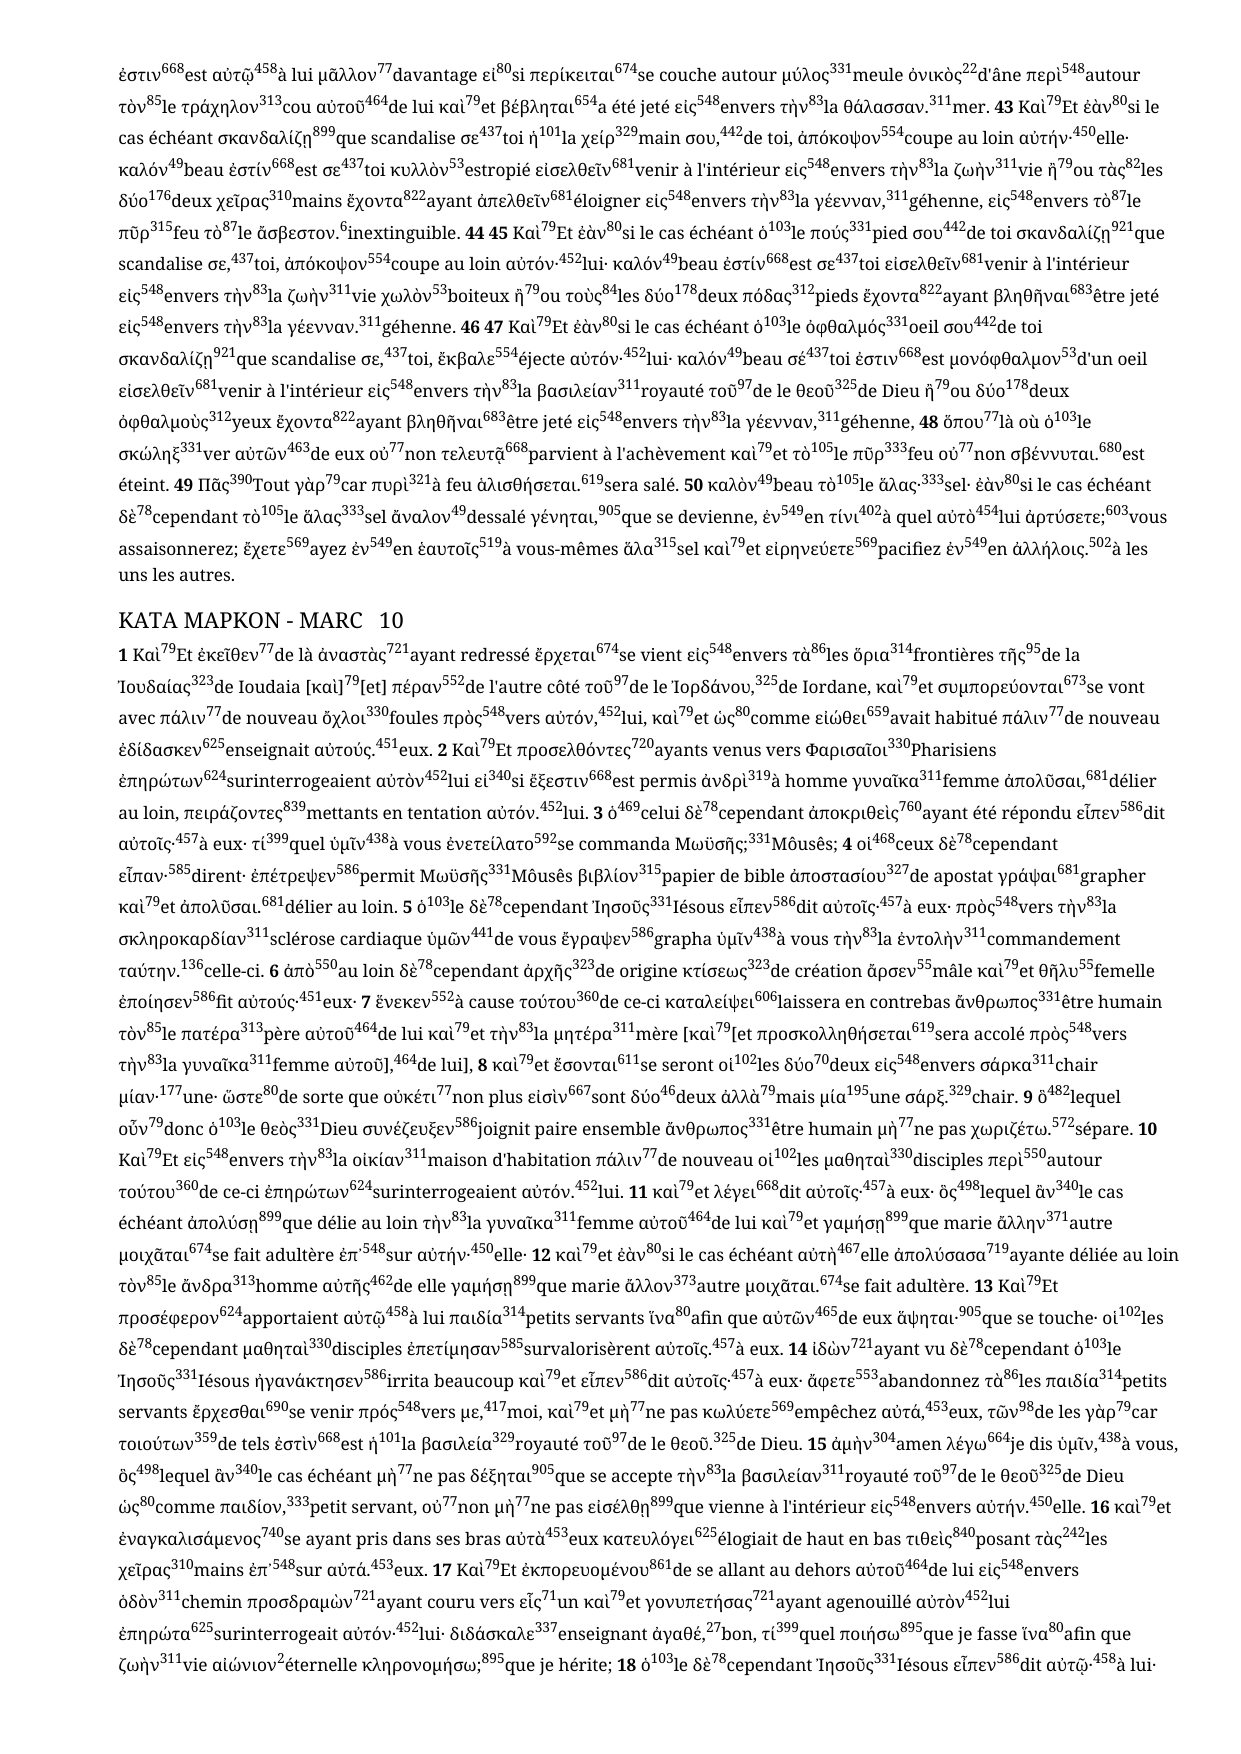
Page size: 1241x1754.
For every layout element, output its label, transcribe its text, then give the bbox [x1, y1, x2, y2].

text 1 Καὶ79Et ἔλεγεν625disait αὐτοῖς·457à eux· ἀμὴν304amen λέγω664je dis ὑμῖν438à vous ὅτι80en ce que εἰσίν667sont τινες389des quelconques τῶν357de ceux ἑστηκότων777de ayants dressés ὧδε77ici οἵτινες497lesquels des quelconques οὐ77non μὴ77ne pas γεύσωνται904que se goûtent θανάτου325de trépas ἕως80jusqu'à ce que ἂν340le cas échéant ἴδωσιν898que voient τὴν83la βασιλείαν311royauté τοῦ97de le θεοῦ325de Dieu ἐληλυθυῖαν768ayante venue ἐν549en δυνάμει.317à puissance. 2 Καὶ79Et μετὰ548après ἡμέρας310journées ἓξ176six παραλαμβάνει668prend à côté ὁ103le Ἰησοῦς331Iésous τὸν85le Πέτρον313Pierre καὶ79et τὸν85le Ἰάκωβον313Iakobos καὶ79et τὸν85le Ἰωάννην313Ioannes καὶ79et ἀναφέρει668porte de bas en haut αὐτοὺς451eux εἰς548envers ὄρος315montagne ὑψηλὸν6haut κατ᾽548selon ἰδίαν544en propre μόνους.372seuls. καὶ79et μετεμορφώθη600fut métamorphosé ἔμπροσθεν552en devers αὐτῶν,463de eux, 3 καὶ79et τὰ104les ἱμάτια332himations αὐτοῦ464de lui ἐγένετο592se devint στίλβοντα841étincelants λευκὰ72blancs λίαν,77extrêmement, οἷα499tels que γναφεὺς331foulonnier ἐπὶ550sur τῆς95de la γῆς323de terre οὐ77non δύναται674se peut οὕτως77ainsi λευκᾶναι.681blanchir. 4 καὶ79et ὤφθη600fut vu αὐτοῖς457à eux Ἠλίας331Élia σὺν549avec Μωϋσεῖ319à Môusês καὶ79et ἦσαν624étaient συλλαλοῦντες839bavardants ensemble τῷ91à le Ἰησοῦ.319à Iésous. 5 καὶ79et ἀποκριθεὶς760ayant été répondu ὁ103le Πέτρος331Pierre λέγει668dit τῷ91à le Ἰησοῦ·319à Iésous· ῥαββί,337rabbi, καλόν49beau ἐστιν668est ἡμᾶς416nous ὧδε77ici εἶναι,689être, καὶ79et ποιήσωμεν894que nous fassions τρεῖς176trois σκηνάς,310tentes, σοὶ439à toi μίαν51une καὶ79et Μωϋσεῖ319à Môusês μίαν51une καὶ79et Ἠλίᾳ319à Élia μίαν.51une. 6 οὐ77non γὰρ79car ᾔδει659avait su τί399quel ἀποκριθῇ,911que soit répondu, ἔκφοβοι46effrayés au dehors γὰρ79car ἐγένοντο.591se devinrent. 7 καὶ79et ἐγένετο592se devint νεφέλη329nuée ἐπισκιάζουσα838ombrante sur αὐτοῖς,457à eux, καὶ79et ἐγένετο592se devint φωνὴ329voix ἐκ550hors τῆς95de la νεφέλης·323de nuée· οὗτός364celui-ci ἐστιν668est ὁ103le υἱός331fils μου424de moi ὁ103le ἀγαπητός,22aimé, ἀκούετε569écoutez αὐτοῦ.464de lui. 8 καὶ79et ἐξάπινα77subitement περιβλεψάμενοι739se ayants regardés autour οὐκέτι77non plus οὐδένα373aucun εἶδον585virent ἀλλὰ79mais τὸν85le Ἰησοῦν313Iésous μόνον115seul μεθ᾽550avec ἑαυτῶν.536de eux-mêmes. 9 Καὶ79Et καταβαινόντων833de descendants αὐτῶν463de eux ἐκ550hors τοῦ99de le ὄρους327de montagne διεστείλατο592se équipa en séparant αὐτοῖς457à eux ἵνα80afin que μηδενὶ378à ne pas un ἃ481lesquels εἶδον585virent διηγήσωνται,904que se racontent complètement, εἰ551si μὴ77ne pas ὅταν80lorsque le cas échéant ὁ103le υἱὸς331fils τοῦ97de le ἀνθρώπου325de être humain ἐκ550hors νεκρῶν64de morts ἀναστῇ.899que redresse. 10 καὶ79et τὸν85le λόγον313discours ἐκράτησαν585saisirent avec force πρὸς548vers ἑαυτοὺς527eux-mêmes συζητοῦντες839cherchants ensemble τί412quel ἐστιν668est τὸ366ce ἐκ550hors νεκρῶν64de morts ἀναστῆναι.681redresser. 11 Καὶ79Et ἐπηρώτων624surinterrogeaient αὐτὸν452lui λέγοντες·839disants· ὅτι80en ce que λέγουσιν667disent οἱ102les γραμματεῖς330lettrés ὅτι80en ce que Ἠλίαν313Élia δεῖ668attache de lien ἐλθεῖν681venir πρῶτον;77premièrement; 12 ὁ469celui δὲ78cependant ἔφη625déclarait αὐτοῖς·457à eux· Ἠλίας331Élia μὲν340certes ἐλθὼν721ayant venu πρῶτον77premièrement ἀποκαθιστάνει668reconstitue πάντα·374tous· καὶ79et πῶς77comment? γέγραπται654a été graphé ἐπὶ548sur τὸν85le υἱὸν313fils τοῦ97de le ἀνθρώπου325de être humain ἵνα80afin que πολλὰ374nombreux πάθῃ899que souffre καὶ79et ἐξουδενηθῇ;911que soit tenu pour rien; 13 ἀλλὰ79mais λέγω664je dis ὑμῖν438à vous ὅτι80en ce que καὶ77aussi Ἠλίας331Élia ἐλήλυθεν,642a venu, καὶ79et ἐποίησαν585firent αὐτῷ458à lui ὅσα481autant lesquels ἤθελον,624voulaient, καθὼς77de haut en bas comme γέγραπται654a été graphé ἐπ᾽548sur αὐτόν.452lui. 14 Καὶ79Et ἐλθόντες720ayants venus πρὸς548vers τοὺς84les μαθητὰς312disciples εἶδον585virent ὄχλον313foule πολὺν269nombreux περὶ548autour αὐτοὺς451eux καὶ79et γραμματεῖς312lettrés συζητοῦντας821cherchants ensemble πρὸς548vers αὐτούς.451eux. 15 καὶ79et εὐθὺς77directement πᾶς287tout ὁ103le ὄχλος331foule ἰδόντες720ayants vus αὐτὸν452lui ἐξεθαμβήθησαν599furent stupéfié καὶ79et προστρέχοντες839courants vers ἠσπάζοντο630se saluaient αὐτόν.452lui. 16 καὶ79et ἐπηρώτησεν586surinterrogea αὐτούς·451eux· τί399quel συζητεῖτε665vous cherchez ensemble πρὸς548vers αὐτούς;451eux; 17 Καὶ79Et ἀπεκρίθη600fut répondu αὐτῷ458à lui εἷς71un ἐκ550hors τοῦ97de le ὄχλου·325de foule· διδάσκαλε,337enseignant, ἤνεγκα582je portai τὸν85le υἱόν313fils μου424de moi πρὸς548vers σέ,437toi, ἔχοντα822ayant πνεῦμα315souffle ἄλαλον·6sans bavardage· 18 καὶ79et ὅπου80là où ἐὰν340si le cas échéant αὐτὸν452lui καταλάβῃ899que prenne de haut en bas ῥήσσει668fracasse αὐτόν,452lui, καὶ79et ἀφρίζει668écume καὶ79et τρίζει668crisse τοὺς244les ὀδόντας312dents καὶ79et ξηραίνεται·680est séché· καὶ79et εἶπα582je dis τοῖς90à les μαθηταῖς318à disciples σου442de toi ἵνα80afin que αὐτὸ454lui ἐκβάλωσιν,898que éjectent, καὶ79et οὐκ77non ἴσχυσαν.585eurent la ténacité. 19 ὁ469celui δὲ78cependant ἀποκριθεὶς760ayant été répondu αὐτοῖς457à eux λέγει·668dit· ὦ340O γενεὰ335génération ἄπιστος,25incroyante, ἕως80jusqu'à ce que πότε77quand πρὸς548vers ὑμᾶς436vous ἔσομαι;608je me serai; ἕως80jusqu'à ce que πότε77quand ἀνέξομαι608je m'assumerai ὑμῶν;441de vous; φέρετε569portez αὐτὸν452lui πρός548vers με.417moi. 20 καὶ79et ἤνεγκαν585portèrent αὐτὸν452lui πρὸς548vers αὐτόν.452lui. καὶ79et ἰδὼν721ayant vu αὐτὸν452lui τὸ105le πνεῦμα333souffle εὐθὺς77directement συνεσπάραξεν586convulsa ensemble αὐτόν,452lui, καὶ79et πεσὼν721ayant tombé ἐπὶ550sur τῆς95de la γῆς323de terre ἐκυλίετο631se roulait ἀφρίζων.840écumant. 21 καὶ79et ἐπηρώτησεν586surinterrogea τὸν85le πατέρα313père αὐτοῦ·464de lui· πόσος174combien grand? χρόνος331temps ἐστὶν668est ὡς80comme τοῦτο366ce-ci γέγονεν642a devenu αὐτῷ;458à lui; ὁ469celui δὲ78cependant εἶπεν·586dit· ἐκ547hors παιδιόθεν·77petite enfance· 22 καὶ79et πολλάκις77souvent καὶ79et εἰς548envers πῦρ315feu αὐτὸν452lui ἔβαλεν586jeta καὶ79et εἰς548envers ὕδατα314eaux ἵνα80afin que ἀπολέσῃ899que dépérisse αὐτόν·452lui· ἀλλ᾽79mais εἴ80si τι375un quelconque δύνῃ,672tu te peux, βοήθησον554aide ἡμῖν419à nous σπλαγχνισθεὶς760ayant été remué aux entrailles ἐφ᾽548sur ἡμᾶς.416nous. 23 ὁ103le δὲ78cependant Ἰησοῦς331Iésous εἶπεν586dit αὐτῷ·458à lui· τὸ348ce εἰ80si δύνῃ,672tu te peux, πάντα391tous δυνατὰ48puissants τῷ352à celui πιστεύοντι.828à croyant. 24 καὶ79et εὐθὺς77directement κράξας721ayant croassé ὁ103le πατὴρ331père τοῦ99de le παιδίου327de petit servant ἔλεγεν·625disait· πιστεύω·664je crois· βοήθει570aide μου424de moi τῇ89à la ἀπιστίᾳ.317à incroyance. 25 Ἰδὼν721Ayant vu δὲ78cependant ὁ103le Ἰησοῦς331Iésous ὅτι80en ce que ἐπισυντρέχει668accourt ὄχλος,331foule, ἐπετίμησεν586survalorisa τῷ93à le πνεύματι321à souffle τῷ93à le ἀκαθάρτῳ12à impur λέγων840disant αὐτῷ·460à lui· τὸ111le ἄλαλον28sans bavardage καὶ79et κωφὸν28sourd muet πνεῦμα,339souffle, ἐγὼ431moi ἐπιτάσσω664j'ordonne sûrement σοι,439à toi, ἔξελθε554sors ἐξ550hors αὐτοῦ464de lui καὶ79et μηκέτι77ne pas plus εἰσέλθῃς897que tu viennes à l'intérieur εἰς548envers αὐτόν.452lui. 26 καὶ79et κράξας721ayant croassé καὶ79et πολλὰ374nombreux σπαράξας721ayant convulsé αὐτόν452lui ἐξῆλθεν·586sortit· καὶ79et ἐγένετο592se devint ὡσεὶ80comme si νεκρός,71mort, ὥστε80de sorte que τοὺς84les πολλοὺς372nombreux λέγειν689dire ὅτι80en ce que ἀπέθανεν.586mourut loin. 27 ὁ103le δὲ78cependant Ἰησοῦς331Iésous κρατήσας721ayant saisi avec force τῆς95de la χειρὸς323de main αὐτοῦ464de lui ἤγειρεν586éveilla αὐτόν,452lui, καὶ79et ἀνέστη.586redressa. 28 Καὶ79Et εἰσελθόντος716de ayant venu à l'intérieur αὐτοῦ464de lui εἰς548envers οἶκον313maison οἱ102les μαθηταὶ330disciples αὐτοῦ464de lui κατ᾽548selon ἰδίαν544en propre ἐπηρώτων624surinterrogeaient αὐτόν·452lui· ὅτι80en ce que ἡμεῖς430nous οὐκ77non ἠδυνήθημεν595nous fûmes pu ἐκβαλεῖν681éjecter αὐτό;454lui; 29 καὶ79et εἶπεν586dit αὐτοῖς·457à eux· τοῦτο158ce-ci τὸ105le γένος333genre ἐν549en οὐδενὶ380à aucun δύναται674se peut ἐξελθεῖν681sortir εἰ551si μὴ77ne pas ἐν549en προσευχῇ317à prière καὶ79et νηστεία.317à jeûne. 30 Κἀκεῖθεν77Et de là ἐξελθόντες720ayants sortis παρεπορεύοντο630se allaient à côté διὰ550par τῆς95de la Γαλιλαίας,323de Galilée, καὶ79et οὐκ77non ἤθελεν625voulait ἵνα80afin que τις390un quelconque γνοῖ·899que connaisse· 31 ἐδίδασκεν625enseignait γὰρ79car τοὺς84les μαθητὰς312disciples αὐτοῦ464de lui καὶ79et ἔλεγεν625disait αὐτοῖς457à eux ὅτι80en ce que ὁ103le υἱὸς331fils τοῦ97de le ἀνθρώπου325de être humain παραδίδοται680est transmis εἰς548envers χεῖρας310mains ἀνθρώπων,324de êtres humains, καὶ79et ἀποκτενοῦσιν605tueront catégoriquement αὐτόν,452lui, καὶ79et ἀποκτανθεὶς760ayant été tué catégoriquement μετὰ548après τρεῖς176trois ἡμέρας310journées ἀναστήσεται.612se redressera. 32 οἱ468ceux δὲ78cependant ἠγνόουν624méconnaissaient τὸ87le ῥῆμα,315oral, καὶ79et ἐφοβοῦντο630se effrayaient αὐτὸν452lui ἐπερωτῆσαι.681surinterroger. 33 Καὶ79Et ἦλθον585vinrent εἰς548envers Καφαρναούμ.311Kapharnaoum. Καὶ79Et ἐν549en τῇ89à la οἰκίᾳ317à maison d'habitation γενόμενος740se ayant devenu ἐπηρώτα625surinterrogeait αὐτούς·451eux· τί399quel ἐν549en τῇ89à la ὁδῷ317à chemin διελογίζεσθε;628vous vous calculiez au-travers; 34 οἱ468ceux δὲ78cependant ἐσιώπων·624silençaient· πρὸς548vers ἀλλήλους501les uns les autres γὰρ79car διελέχθησαν599furent dialogué ἐν549en τῇ89à la ὁδῷ317à chemin τίς410quel μείζων.47plus grand. 35 καὶ79et καθίσας721ayant assis ἐφώνησεν586voixa τοὺς84les δώδεκα52douze καὶ79et λέγει668dit αὐτοῖς·457à eux· εἴ80si τις390un quelconque θέλει668veut πρῶτος47premier εἶναι,689être, ἔσται612se sera πάντων383de tous ἔσχατος71dernier καὶ79et πάντων383de tous διάκονος.331serviteur. 36 καὶ79et λαβὼν721ayant pris παιδίον315petit servant ἔστησεν586dressa αὐτὸ454lui ἐν549en μέσῳ61à au milieu αὐτῶν463de eux καὶ79et ἐναγκαλισάμενος740se ayant pris dans ses bras αὐτὸ454lui εἶπεν586dit αὐτοῖς·457à eux· 37 ὃς498lequel ἂν340le cas échéant ἓν55un τῶν98de les τοιούτων151de tels παιδίων326de petits servants δέξηται905que se accepte ἐπὶ549sur τῷ93à le ὀνόματί321à nom μου,424de moi, ἐμὲ417moi δέχεται·674se accepte· καὶ79et ὃς498lequel ἂν340le cas échéant ἐμὲ417moi δέχηται,927que se accepte, οὐκ77non ἐμὲ417moi δέχεται674se accepte ἀλλὰ79mais τὸν346celui ἀποστείλαντά707ayant envoyé με.417moi. 38 Ἔφη625Déclarait αὐτῷ458à lui ὁ103le Ἰωάννης·331Ioannes· διδάσκαλε,337enseignant, εἴδομέν581nous vîmes τινα373un quelconque ἐν549en τῷ93à le ὀνόματί321à nom σου442de toi ἐκβάλλοντα822éjectant δαιμόνια314démons καὶ79et ἐκωλύομεν620nous empêchions αὐτόν,452lui, ὅτι80en ce que οὐκ77non ἠκολούθει625suivait ἡμῖν.419à nous. 39 ὁ103le δὲ78cependant Ἰησοῦς331Iésous εἶπεν·586dit· μὴ77ne pas κωλύετε569empêchez αὐτόν.452lui. οὐδεὶς390aucun γάρ79car ἐστιν668est ὃς498lequel ποιήσει606fera δύναμιν311puissance ἐπὶ549sur τῷ93à le ὀνόματί321à nom μου424de moi καὶ77aussi δυνήσεται612se pourra ταχὺ77promptement κακολογῆσαί681discourir en mal με·417moi· 40 ὃς498lequel γὰρ79car οὐκ77non ἔστιν668est καθ᾽550contre ἡμῶν,423de nous, ὑπὲρ550au-dessus ἡμῶν423de nous ἐστιν.668est. 41 Ὃς498Lequel γὰρ79car ἂν340le cas échéant ποτίσῃ899que donne à boire ὑμᾶς436vous ποτήριον315récipient à boire ὕδατος327de eau ἐν549en ὀνόματι321à nom ὅτι80en ce que Χριστοῦ325de Christ ἐστε,665vous êtes, ἀμὴν304amen λέγω664je dis ὑμῖν438à vous ὅτι80en ce que οὐ77non μὴ77ne pas ἀπολέσῃ899que dépérisse τὸν85le μισθὸν313salaire αὐτοῦ.464de lui. 42 Καὶ79Et ὃς498lequel ἂν340le cas échéant σκανδαλίσῃ899que scandalise ἕνα53un τῶν96de les μικρῶν64de petits τούτων149de ceux-ci τῶν357de ceux πιστευόντων833de croyants [εἰς548[envers ἐμέ],417moi], καλόν49beau ἐστιν668est αὐτῷ458à lui μᾶλλον77davantage εἰ80si περίκειται674se couche autour μύλος331meule ὀνικὸς22d'âne περὶ548autour τὸν85le τράχηλον313cou αὐτοῦ464de lui καὶ79et βέβληται654a été jeté εἰς548envers τὴν83la θάλασσαν.311mer. 43 Καὶ79Et ἐὰν80si le cas échéant σκανδαλίζῃ899que scandalise σε437toi ἡ101la χείρ329main σου,442de toi, ἀπόκοψον554coupe au loin αὐτήν·450elle· καλόν49beau ἐστίν668est σε437toi κυλλὸν53estropié εἰσελθεῖν681venir à l'intérieur εἰς548envers τὴν83la ζωὴν311vie ἢ79ou τὰς82les δύο176deux χεῖρας310mains ἔχοντα822ayant ἀπελθεῖν681éloigner εἰς548envers τὴν83la γέενναν,311géhenne, εἰς548envers τὸ87le πῦρ315feu τὸ87le ἄσβεστον.6inextinguible. 44 45 Καὶ79Et ἐὰν80si le cas échéant ὁ103le πούς331pied σου442de toi σκανδαλίζῃ921que scandalise σε,437toi, ἀπόκοψον554coupe au loin αὐτόν·452lui· καλόν49beau ἐστίν668est σε437toi εἰσελθεῖν681venir à l'intérieur εἰς548envers τὴν83la ζωὴν311vie χωλὸν53boiteux ἢ79ou τοὺς84les δύο178deux πόδας312pieds ἔχοντα822ayant βληθῆναι683être jeté εἰς548envers τὴν83la γέενναν.311géhenne. 46 47 Καὶ79Et ἐὰν80si le cas échéant ὁ103le ὀφθαλμός331oeil σου442de toi σκανδαλίζῃ921que scandalise σε,437toi, ἔκβαλε554éjecte αὐτόν·452lui· καλόν49beau σέ437toi ἐστιν668est μονόφθαλμον53d'un oeil εἰσελθεῖν681venir à l'intérieur εἰς548envers τὴν83la βασιλείαν311royauté τοῦ97de le θεοῦ325de Dieu ἢ79ou δύο178deux ὀφθαλμοὺς312yeux ἔχοντα822ayant βληθῆναι683être jeté εἰς548envers τὴν83la γέενναν,311géhenne, 48 ὅπου77là où ὁ103le σκώληξ331ver αὐτῶν463de eux οὐ77non τελευτᾷ668parvient à l'achèvement καὶ79et τὸ105le πῦρ333feu οὐ77non σβέννυται.680est éteint. 49 Πᾶς390Tout γὰρ79car πυρὶ321à feu ἁλισθήσεται.619sera salé. 50 καλὸν49beau τὸ105le ἅλας·333sel· ἐὰν80si le cas échéant δὲ78cependant τὸ105le ἅλας333sel ἄναλον49dessalé γένηται,905que se devienne, ἐν549en τίνι402à quel αὐτὸ454lui ἀρτύσετε;603vous assaisonnerez; ἔχετε569ayez ἐν549en ἑαυτοῖς519à vous-mêmes ἅλα315sel καὶ79et εἰρηνεύετε569pacifiez ἐν549en ἀλλήλοις.502à les uns les autres. [118, 59, 1181, 587]
text 1 Καὶ79Et ἐκεῖθεν77de là ἀναστὰς721ayant redressé ἔρχεται674se vient εἰς548envers τὰ86les ὅρια314frontières τῆς95de la Ἰουδαίας323de Ioudaia [καὶ]79[et] πέραν552de l'autre côté τοῦ97de le Ἰορδάνου,325de Iordane, καὶ79et συμπορεύονται673se vont avec πάλιν77de nouveau ὄχλοι330foules πρὸς548vers αὐτόν,452lui, καὶ79et ὡς80comme εἰώθει659avait habitué πάλιν77de nouveau ἐδίδασκεν625enseignait αὐτούς.451eux. 2 Καὶ79Et προσελθόντες720ayants venus vers Φαρισαῖοι330Pharisiens ἐπηρώτων624surinterrogeaient αὐτὸν452lui εἰ340si ἔξεστιν668est permis ἀνδρὶ319à homme γυναῖκα311femme ἀπολῦσαι,681délier au loin, πειράζοντες839mettants en tentation αὐτόν.452lui. 3 ὁ469celui δὲ78cependant ἀποκριθεὶς760ayant été répondu εἶπεν586dit αὐτοῖς·457à eux· τί399quel ὑμῖν438à vous ἐνετείλατο592se commanda Μωϋσῆς;331Môusês; 4 οἱ468ceux δὲ78cependant εἶπαν·585dirent· ἐπέτρεψεν586permit Μωϋσῆς331Môusês βιβλίον315papier de bible ἀποστασίου327de apostat γράψαι681grapher καὶ79et ἀπολῦσαι.681délier au loin. 5 ὁ103le δὲ78cependant Ἰησοῦς331Iésous εἶπεν586dit αὐτοῖς·457à eux· πρὸς548vers τὴν83la σκληροκαρδίαν311sclérose cardiaque ὑμῶν441de vous ἔγραψεν586grapha ὑμῖν438à vous τὴν83la ἐντολὴν311commandement ταύτην.136celle-ci. 6 ἀπὸ550au loin δὲ78cependant ἀρχῆς323de origine κτίσεως323de création ἄρσεν55mâle καὶ79et θῆλυ55femelle ἐποίησεν586fit αὐτούς·451eux· 7 ἕνεκεν552à cause τούτου360de ce-ci καταλείψει606laissera en contrebas ἄνθρωπος331être humain τὸν85le πατέρα313père αὐτοῦ464de lui καὶ79et τὴν83la μητέρα311mère [καὶ79[et προσκολληθήσεται619sera accolé πρὸς548vers τὴν83la γυναῖκα311femme αὐτοῦ],464de lui], 8 καὶ79et ἔσονται611se seront οἱ102les δύο70deux εἰς548envers σάρκα311chair μίαν·177une· ὥστε80de sorte que οὐκέτι77non plus εἰσὶν667sont δύο46deux ἀλλὰ79mais μία195une σάρξ.329chair. 9 ὃ482lequel οὖν79donc ὁ103le θεὸς331Dieu συνέζευξεν586joignit paire ensemble ἄνθρωπος331être humain μὴ77ne pas χωριζέτω.572sépare. 10 Καὶ79Et εἰς548envers τὴν83la οἰκίαν311maison d'habitation πάλιν77de nouveau οἱ102les μαθηταὶ330disciples περὶ550autour τούτου360de ce-ci ἐπηρώτων624surinterrogeaient αὐτόν.452lui. 11 καὶ79et λέγει668dit αὐτοῖς·457à eux· ὃς498lequel ἂν340le cas échéant ἀπολύσῃ899que délie au loin τὴν83la γυναῖκα311femme αὐτοῦ464de lui καὶ79et γαμήσῃ899que marie ἄλλην371autre μοιχᾶται674se fait adultère ἐπ᾽548sur αὐτήν·450elle· 12 καὶ79et ἐὰν80si le cas échéant αὐτὴ467elle ἀπολύσασα719ayante déliée au loin τὸν85le ἄνδρα313homme αὐτῆς462de elle γαμήσῃ899que marie ἄλλον373autre μοιχᾶται.674se fait adultère. 13 Καὶ79Et προσέφερον624apportaient αὐτῷ458à lui παιδία314petits servants ἵνα80afin que αὐτῶν465de eux ἅψηται·905que se touche· οἱ102les δὲ78cependant μαθηταὶ330disciples ἐπετίμησαν585survalorisèrent αὐτοῖς.457à eux. 14 ἰδὼν721ayant vu δὲ78cependant ὁ103le Ἰησοῦς331Iésous ἠγανάκτησεν586irrita beaucoup καὶ79et εἶπεν586dit αὐτοῖς·457à eux· ἄφετε553abandonnez τὰ86les παιδία314petits servants ἔρχεσθαι690se venir πρός548vers με,417moi, καὶ79et μὴ77ne pas κωλύετε569empêchez αὐτά,453eux, τῶν98de les γὰρ79car τοιούτων359de tels ἐστὶν668est ἡ101la βασιλεία329royauté τοῦ97de le θεοῦ.325de Dieu. 15 ἀμὴν304amen λέγω664je dis ὑμῖν,438à vous, ὃς498lequel ἂν340le cas échéant μὴ77ne pas δέξηται905que se accepte τὴν83la βασιλείαν311royauté τοῦ97de le θεοῦ325de Dieu ὡς80comme παιδίον,333petit servant, οὐ77non μὴ77ne pas εἰσέλθῃ899que vienne à l'intérieur εἰς548envers αὐτήν.450elle. 16 καὶ79et ἐναγκαλισάμενος740se ayant pris dans ses bras αὐτὰ453eux κατευλόγει625élogiait de haut en bas τιθεὶς840posant τὰς242les χεῖρας310mains ἐπ᾽548sur αὐτά.453eux. 17 Καὶ79Et ἐκπορευομένου861de se allant au dehors αὐτοῦ464de lui εἰς548envers ὁδὸν311chemin προσδραμὼν721ayant couru vers εἷς71un καὶ79et γονυπετήσας721ayant agenouillé αὐτὸν452lui ἐπηρώτα625surinterrogeait αὐτόν·452lui· διδάσκαλε337enseignant ἀγαθέ,27bon, τί399quel ποιήσω895que je fasse ἵνα80afin que ζωὴν311vie αἰώνιον2éternelle κληρονομήσω;895que je hérite; 18 ὁ103le δὲ78cependant Ἰησοῦς331Iésous εἶπεν586dit αὐτῷ·458à lui· τί399quel με417moi λέγεις666tu dis ἀγαθόν;53bon; οὐδεὶς390aucun ἀγαθὸς47bon εἰ551si μὴ77ne pas εἷς197un ὁ103le θεός.331Dieu. 19 τὰς82les ἐντολὰς310commandements οἶδας·640tu as su· μὴ77ne pas φονεύσῃς,897que tu meurtrisses, μὴ77ne pas μοιχεύσῃς,897que tu adultères, μὴ77ne pas κλέψῃς,897que tu voles, μὴ77ne pas ψευδομαρτυρήσῃς,897que tu témoignes faussement, μὴ77ne pas ἀποστερήσῃς,897que tu spolies, τίμα570valorise τὸν85le πατέρα313père σου442de toi καὶ79et τὴν83la μητέρα.311mère. 20 ὁ469celui δὲ78cependant ἔφη625déclarait αὐτῷ·458à lui· διδάσκαλε,337enseignant, ταῦτα347ces-ci πάντα270tous ἐφυλαξάμην588je me gardiennai ἐκ550hors νεότητός323de jeunesse μου.424de moi. 21 Ὁ103Le δὲ78cependant Ἰησοῦς331Iésous ἐμβλέψας721ayant entré regard αὐτῷ458à lui ἠγάπησεν586aima αὐτὸν452lui καὶ79et εἶπεν586dit αὐτῷ·458à lui· ἕν73un σε437toi ὑστερεῖ·668manque· ὕπαγε,570dirige en arrière, ὅσα481autant lesquels ἔχεις666tu as πώλησον554troque καὶ79et δὸς554donne [τοῖς]90[à les] πτωχοῖς,58à pauvres, καὶ79et ἕξεις604tu auras θησαυρὸν313trésor ἐν549en οὐρανῷ,319à ciel, καὶ79et δεῦρο77viens ici ἀκολούθει570suis μοι.420à moi. 22 ὁ469celui δὲ78cependant στυγνάσας721ayant assombri ἐπὶ549sur τῷ91à le λόγῳ319à discours ἀπῆλθεν586éloigna λυπούμενος·891étant attristé· ἦν625était γὰρ79car ἔχων840ayant κτήματα314acquisitions πολλά.270nombreux. 23 Καὶ79Et περιβλεψάμενος740se ayant regardé autour ὁ103le Ἰησοῦς331Iésous λέγει668dit τοῖς90à les μαθηταῖς318à disciples αὐτοῦ·464de lui· πῶς77comment? δυσκόλως77difficilement οἱ363ceux τὰ86les χρήματα314choses de besoins ἔχοντες839ayants εἰς548envers τὴν83la βασιλείαν311royauté τοῦ97de le θεοῦ325de Dieu εἰσελεύσονται.611se viendront à l'intérieur. 24 Οἱ102Les δὲ78cependant μαθηταὶ330disciples ἐθαμβοῦντο635étaient effaré ἐπὶ549sur τοῖς90à les λόγοις318à discours αὐτοῦ.464de lui. ὁ103le δὲ78cependant Ἰησοῦς331Iésous πάλιν77de nouveau ἀποκριθεὶς760ayant été répondu λέγει668dit αὐτοῖς·457à eux· τέκνα,338enfants, πῶς77comment? δύσκολόν73difficile ἐστιν668est εἰς548envers τὴν83la βασιλείαν311royauté τοῦ97de le θεοῦ325de Dieu εἰσελθεῖν·681venir à l'intérieur· 25 εὐκοπώτερόν49plus facile ἐστιν668est κάμηλον313chameau διὰ550par [τῆς]95[de la] τρυμαλιᾶς323de trou [τῆς]95[de la] ῥαφίδος323de aiguille διελθεῖν681passer à travers ἢ79ou πλούσιον53riche εἰς548envers τὴν83la βασιλείαν311royauté τοῦ97de le θεοῦ325de Dieu εἰσελθεῖν.681venir à l'intérieur. 26 οἱ468ceux δὲ78cependant περισσῶς77surabondamment ἐξεπλήσσοντο635étaient heurté à l'excès λέγοντες839disants πρὸς548vers αὐτόν·452lui· καὶ79et τίς410quel δύναται674se peut σωθῆναι;683être sauvé; 27 ἐμβλέψας721ayant entré regard αὐτοῖς457à eux ὁ103le Ἰησοῦς331Iésous λέγει·668dit· παρὰ549à côté ἀνθρώποις318à êtres humains ἀδύνατον,49impuissant, ἀλλ᾽79mais οὐ77non παρὰ549à côté θεῷ·319à Dieu· πάντα391tous γὰρ79car δυνατὰ48puissants παρὰ549à côté τῷ91à le θεῷ.319à Dieu. 28 Ἤρξατο592Se origina λέγειν689dire ὁ103le Πέτρος331Pierre αὐτῷ·458à lui· ἰδοὺ306voici ἡμεῖς430nous ἀφήκαμεν581nous abandonnâmes πάντα374tous καὶ79et ἠκολουθήκαμέν637nous avons suivi σοι.439à toi. 29 ἔφη625déclarait ὁ103le Ἰησοῦς·331Iésous· ἀμὴν304amen λέγω664je dis ὑμῖν,438à vous, οὐδείς390aucun ἐστιν668est ὃς498lequel ἀφῆκεν586abandonna οἰκίαν311maison d'habitation ἢ79ou ἀδελφοὺς312frères ἢ79ou ἀδελφὰς310soeurs ἢ79ou μητέρα311mère ἢ79ou πατέρα313père ἢ79ou τέκνα314enfants ἢ79ou ἀγροὺς312champs ἕνεκεν552à cause ἐμοῦ424de moi καὶ79et ἕνεκεν552à cause τοῦ99de le εὐαγγελίου,327de évangile, 30 ἐὰν80si le cas échéant μὴ77ne pas λάβῃ899que prenne ἑκατονταπλασίονα5centuple νῦν77maintenant ἐν549en τῷ91à le καιρῷ319à moment τούτῳ144à celui-ci οἰκίας310maisons d'habitations καὶ79et ἀδελφοὺς312frères καὶ79et ἀδελφὰς310soeurs καὶ79et μητέρας310mères καὶ79et τέκνα314enfants καὶ79et ἀγροὺς312champs μετὰ550avec διωγμῶν,324de poursuites, καὶ79et ἐν549en τῷ91à le αἰῶνι319à ère τῷ486à celui ἐρχομένῳ855à se venant ζωὴν311vie αἰώνιον.2éternelle. 31 πολλοὶ389nombreux δὲ78cependant ἔσονται611se seront πρῶτοι70premiers ἔσχατοι46derniers καὶ79et [οἱ]468[ceux] ἔσχατοι70derniers πρῶτοι.46premiers. 32 Ἦσαν624Étaient δὲ78cependant ἐν549en τῇ89à la ὁδῷ317à chemin ἀναβαίνοντες839montants εἰς548envers Ἱεροσόλυμα,314Ierosolymas, καὶ79et ἦν625était προάγων840menant devant αὐτοὺς451eux ὁ103le Ἰησοῦς,331Iésous, καὶ79et ἐθαμβοῦντο,635étaient effaré, οἱ468ceux δὲ78cependant ἀκολουθοῦντες839suivants ἐφοβοῦντο.630se effrayaient. καὶ79et παραλαβὼν721ayant pris à côté πάλιν77de nouveau τοὺς84les δώδεκα52douze ἤρξατο592se origina αὐτοῖς457à eux λέγειν689dire τὰ347ces μέλλοντα823imminants αὐτῷ458à lui συμβαίνειν689arriver avec 33 ὅτι80en ce que ἰδοὺ306voici ἀναβαίνομεν663nous montons εἰς548envers Ἱεροσόλυμα,314Ierosolymas, καὶ79et ὁ103le υἱὸς331fils τοῦ97de le ἀνθρώπου325de être humain παραδοθήσεται619sera transmis τοῖς90à les ἀρχιερεῦσιν318à chefs sacrificateurs καὶ79et τοῖς90à les γραμματεῦσιν,318à lettrés, καὶ79et κατακρινοῦσιν605jugeront contre αὐτὸν452lui θανάτῳ319à trépas καὶ79et παραδώσουσιν605transmettront αὐτὸν452lui τοῖς92à les ἔθνεσιν320à ethnies 34 καὶ79et ἐμπαίξουσιν605enjoueront αὐτῷ458à lui καὶ79et ἐμπτύσουσιν605cracheront envers αὐτῷ458à lui καὶ79et μαστιγώσουσιν605fouetteront αὐτὸν452lui καὶ79et ἀποκτενοῦσιν,605tueront catégoriquement, καὶ79et μετὰ548après τρεῖς176trois ἡμέρας310journées ἀναστήσεται.612se redressera. 35 Καὶ79Et προσπορεύονται673se vont vers αὐτῷ458à lui Ἰάκωβος331Iakobos καὶ79et Ἰωάννης331Ioannes οἱ102les υἱοὶ330fils Ζεβεδαίου325de Zébédaï λέγοντες839disants αὐτῷ·458à lui· διδάσκαλε,337enseignant, θέλομεν663nous voulons ἵνα80afin que ὃ482lequel ἐὰν340si le cas échéant αἰτήσωμέν894que nous demandions σε437toi ποιήσῃς897que tu fasses ἡμῖν.419à nous. 36 ὁ469celui δὲ78cependant εἶπεν586dit αὐτοῖς·457à eux· τί399quel θέλετέ665vous voulez [με]417[moi] ποιήσω895que je fasse ὑμῖν;438à vous; 37 οἱ468ceux δὲ78cependant εἶπαν585dirent αὐτῷ·458à lui· δὸς554donne ἡμῖν419à nous ἵνα80afin que εἷς71un σου442de toi ἐκ550hors δεξιῶν66de droits καὶ79et εἷς71un ἐξ550hors εὐωνύμων66de gauches σου442de toi καθίσωμεν894que nous asseyions ἐν549en τῇ89à la δόξῃ317à gloire σου.442de toi. 38 ὁ103le δὲ78cependant Ἰησοῦς331Iésous εἶπεν586dit αὐτοῖς·457à eux· οὐκ77non οἴδατε639vous avez su τί399quel αἰτεῖσθε.671vous vous demandez. δύνασθε671vous vous pouvez πιεῖν681boire τὸ87le ποτήριον315récipient à boire ὃ482lequel ἐγὼ431moi πίνω664je bois ἢ79ou τὸ87le βάπτισμα315baptême ὃ482lequel ἐγὼ431moi βαπτίζομαι676je suis baptisé βαπτισθῆναι;683être baptisé; 39 οἱ468ceux δὲ78cependant εἶπαν585dirent αὐτῷ·458à lui· δυνάμεθα.669nous nous pouvons. ὁ103le δὲ78cependant Ἰησοῦς331Iésous εἶπεν586dit αὐτοῖς·457à eux· τὸ87le ποτήριον315récipient à boire ὃ482lequel ἐγὼ431moi πίνω664je bois πίεσθε609vous vous boirez καὶ79et τὸ87le βάπτισμα315baptême ὃ482lequel ἐγὼ431moi βαπτίζομαι676je suis baptisé βαπτισθήσεσθε,616vous serez baptisé, 40 τὸ348ce δὲ78cependant καθίσαι681asseoir ἐκ550hors δεξιῶν66de droits μου424de moi ἢ79ou ἐξ550hors εὐωνύμων66de gauches οὐκ77non ἔστιν668est ἐμὸν429mien δοῦναι,681donner, ἀλλ᾽79mais οἷς485à lesquels ἡτοίμασται.654a été préparé. 41 Καὶ79Et ἀκούσαντες720ayants écoutés οἱ102les δέκα70dix ἤρξαντο591se originèrent ἀγανακτεῖν689irriter beaucoup περὶ550autour Ἰακώβου325de Iakobos καὶ79et Ἰωάννου.325de Ioannes. 42 καὶ79et προσκαλεσάμενος740se ayant appelé auprès αὐτοὺς451eux ὁ103le Ἰησοῦς331Iésous λέγει668dit αὐτοῖς·457à eux· οἴδατε639vous avez su ὅτι80en ce que οἱ363ceux δοκοῦντες839estimants ἄρχειν689originer τῶν98de les ἐθνῶν326de ethnies κατακυριεύουσιν667maîtrisent de haut en bas αὐτῶν465de eux καὶ79et οἱ102les μεγάλοι70grands αὐτῶν463de eux κατεξουσιάζουσιν667dominent de haut en bas αὐτῶν.465de eux. 43 οὐχ77non οὕτως77ainsi δέ78cependant ἐστιν668est ἐν549en ὑμῖν,438à vous, ἀλλ᾽79mais ὃς498lequel ἂν340le cas échéant θέλῃ921que veuille μέγας47grand γενέσθαι682se devenir ἐν549en ὑμῖν438à vous ἔσται612se sera ὑμῶν441de vous διάκονος,331serviteur, 44 καὶ79et ὃς498lequel ἂν340le cas échéant θέλῃ921que veuille ἐν549en ὑμῖν438à vous εἶναι689être πρῶτος47premier ἔσται612se sera πάντων383de tous δοῦλος·331mâle esclave· 45 καὶ77aussi γὰρ79car ὁ103le υἱὸς331fils τοῦ97de le ἀνθρώπου325de être humain οὐκ77non ἦλθεν586vint διακονηθῆναι683être servi ἀλλὰ79mais διακονῆσαι681servir καὶ79et δοῦναι681donner τὴν83la ψυχὴν311âme αὐτοῦ464de lui λύτρον315rançon ἀντὶ550contre πολλῶν.383de nombreux. 46 Καὶ79Et ἔρχονται673se viennent εἰς548envers Ἰεριχώ.311Iéricho. Καὶ79Et ἐκπορευομένου861de se allant au dehors αὐτοῦ464de lui ἀπὸ550au loin Ἰεριχὼ323de Iéricho καὶ79et τῶν96de les μαθητῶν324de disciples αὐτοῦ464de lui καὶ79et ὄχλου325de foule ἱκανοῦ16de assez-important ὁ103le υἱὸς331fils Τιμαίου325de Timai Βαρτιμαῖος,331Bar-Timaios, τυφλὸς22aveugle προσαίτης,331mendiant, ἐκάθητο631se était assis παρὰ548à côté τὴν83la ὁδόν.311chemin. 47 καὶ79et ἀκούσας721ayant écouté ὅτι80en ce que Ἰησοῦς331Iésous ὁ103le Ναζαρηνός22Nazarénien ἐστιν668est ἤρξατο592se origina κράζειν689croasser καὶ79et λέγειν·689dire· υἱὲ337fils Δαυὶδ325de Dauid Ἰησοῦ,337Iésous, ἐλέησόν554fais miséricorde με.417moi. 48 καὶ79et ἐπετίμων624survalorisaient αὐτῷ458à lui πολλοὶ389nombreux ἵνα80afin que σιωπήσῃ·899que silence· ὁ469celui δὲ78cependant πολλῷ380à nombreux μᾶλλον77davantage ἔκραζεν·625croassait· υἱὲ337fils Δαυίδ,325de Dauid, ἐλέησόν554fais miséricorde με.417moi. 49 καὶ79et στὰς721ayant dressé ὁ103le Ἰησοῦς331Iésous εἶπεν·586dit· φωνήσατε553voixez αὐτόν.452lui. καὶ79et φωνοῦσιν667voixent τὸν85le τυφλὸν53aveugle λέγοντες839disants αὐτῷ·458à lui· θάρσει,570aie courage, ἔγειρε,570éveille, φωνεῖ668voixe σε.437toi. 50 ὁ469celui δὲ78cependant ἀποβαλὼν721ayant jeté au loin τὸ87le ἱμάτιον315himation αὐτοῦ464de lui ἀναπηδήσας721ayant sauté de bas en haut ἦλθεν586vint πρὸς548vers τὸν85le Ἰησοῦν.313Iésous. 51 καὶ79et ἀποκριθεὶς760ayant été répondu αὐτῷ458à lui ὁ103le Ἰησοῦς331Iésous εἶπεν·586dit· τί399quel σοι439à toi θέλεις666tu veux ποιήσω;895que je fasse; ὁ103le δὲ78cependant τυφλὸς71aveugle εἶπεν586dit αὐτῷ·458à lui· ραββουνι,337rabbouni, ἵνα80afin que ἀναβλέψω.895que je regarde de bas en haut. 52 ὁ103le δὲ78cependant Ἰησοῦς331Iésous εἶπεν586dit αὐτῷ·458à lui· ὕπαγε,570dirige en arrière, ἡ101la πίστις329croyance σου442de toi σέσωκέν642a sauvé σε.437toi. καὶ79et εὐθὺς77directement ἀνέβλεψεν586regarda de bas en haut καὶ79et ἠκολούθει625suivait αὐτῷ458à lui ἐν549en τῇ89à la ὁδῷ.317à chemin. [118, 639, 1181, 1677]
text ΚΑΤΑ ΜΑΡΚΟΝ - MARC 10 [118, 605, 1181, 635]
